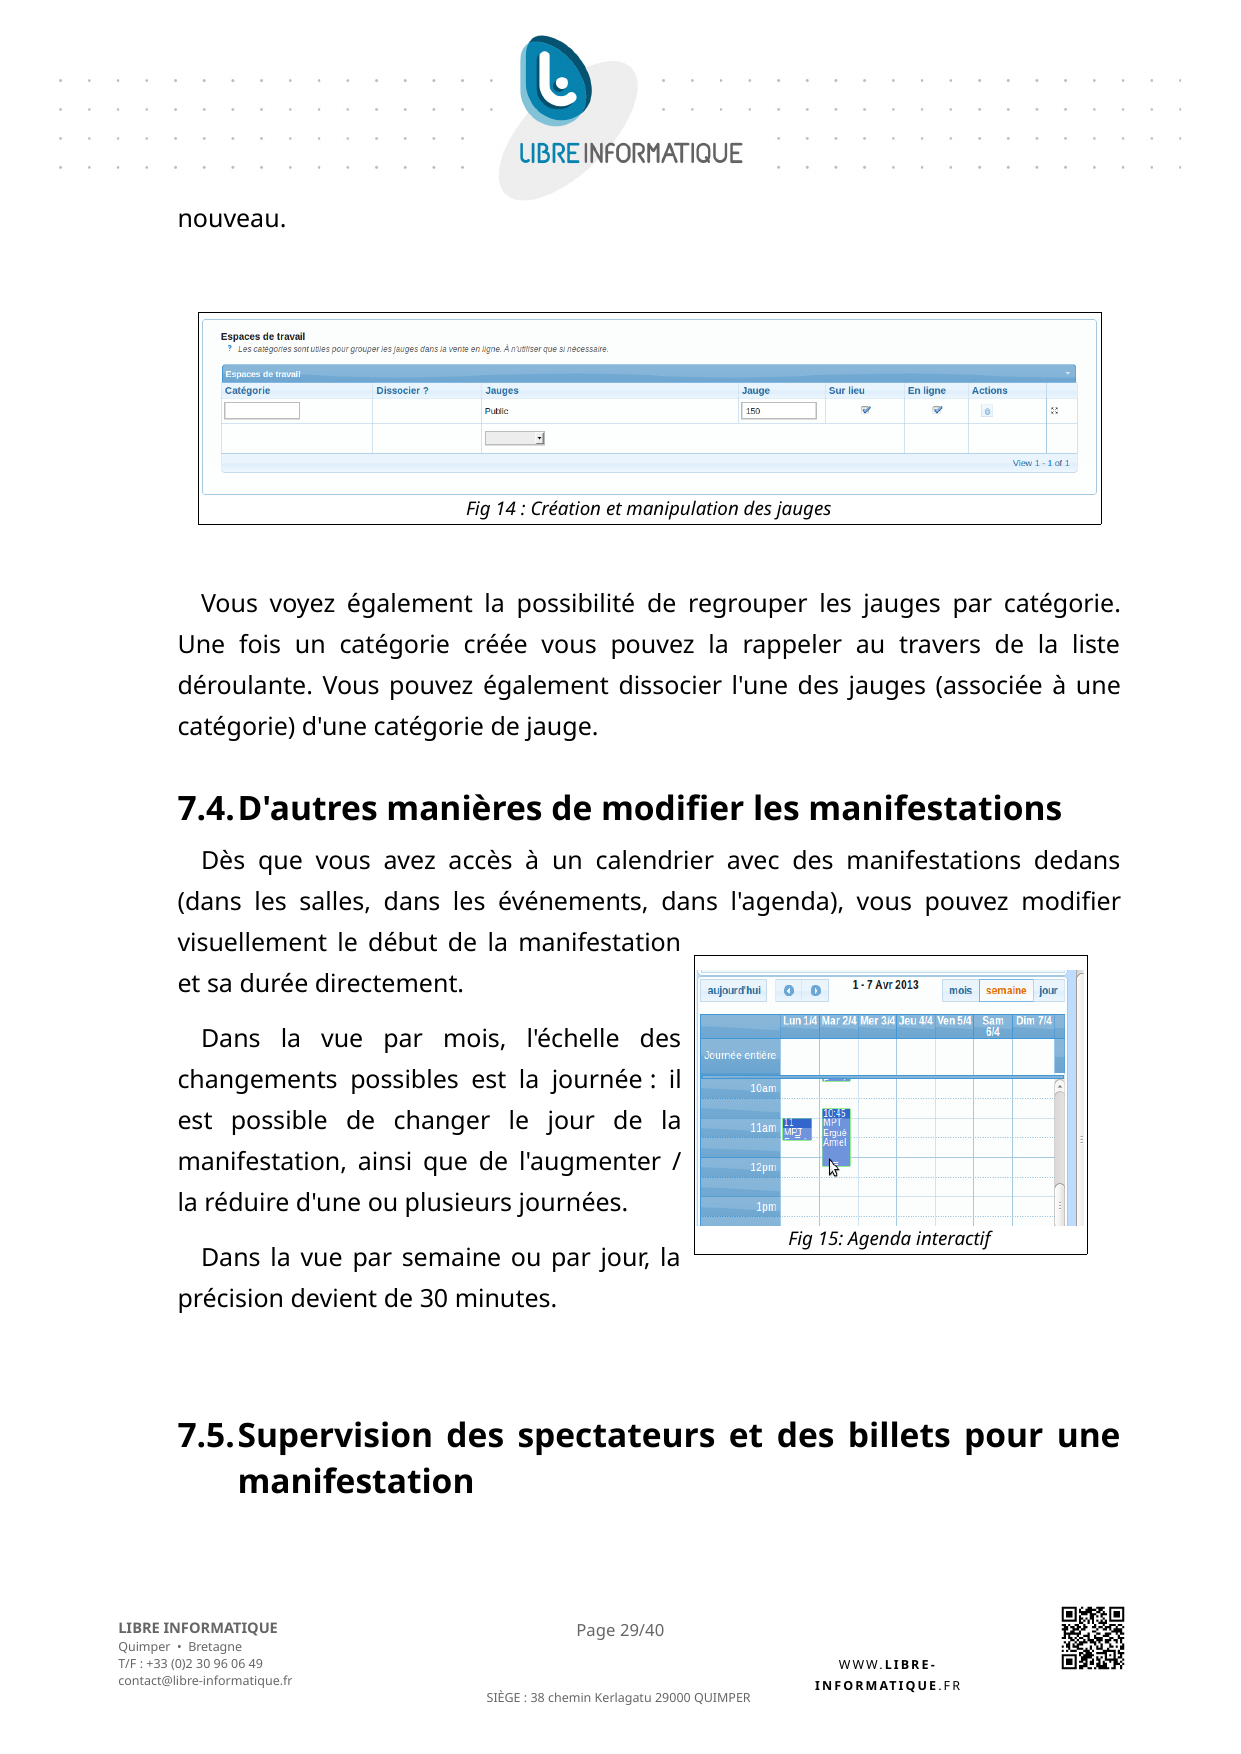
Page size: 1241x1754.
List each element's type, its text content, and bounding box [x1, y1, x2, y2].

text [1088, 1021, 1122, 1218]
text [695, 956, 1087, 1254]
text Fig 14 : Création et manipulation des jauges [201, 496, 1098, 521]
picture [540, 52, 576, 106]
text nouveau. [177, 201, 1122, 235]
picture [1051, 1596, 1135, 1680]
picture [200, 314, 1099, 496]
text Dans la vue par mois, l'échelle des changements possibles est la journée : il est possible de changer le jour de la manifestation, ainsi que de l'augmenter / la réduire d'une ou plusieurs journées. [177, 1021, 694, 1218]
text Vous voyez également la possibilité de regrouper les jauges par catégorie. Une fois un catégorie créée vous pouvez la rappeler au travers de la liste déroulante. Vous pouvez également dissocier l'une des jauges (associée à une catégorie) d'une catégorie de jauge. [177, 586, 1122, 742]
picture [557, 78, 567, 88]
subtitle Supervision des spectateurs et des billets pour une manifestation [177, 1412, 1122, 1503]
text Fig 15: Agenda interactif [697, 1226, 1084, 1251]
text Dès que vous avez accès à un calendrier avec des manifestations dedans (dans les salles, dans les événements, dans l'agenda), vous pouvez modifier visuellement le début de la manifestation et sa durée directement. [177, 843, 1122, 999]
picture [59, 35, 1182, 201]
text Dans la vue par semaine ou par jour, la précision devient de 30 minutes. [177, 1239, 1122, 1314]
picture [696, 970, 1084, 1226]
subtitle D'autres manières de modifier les manifestations [177, 785, 1122, 830]
